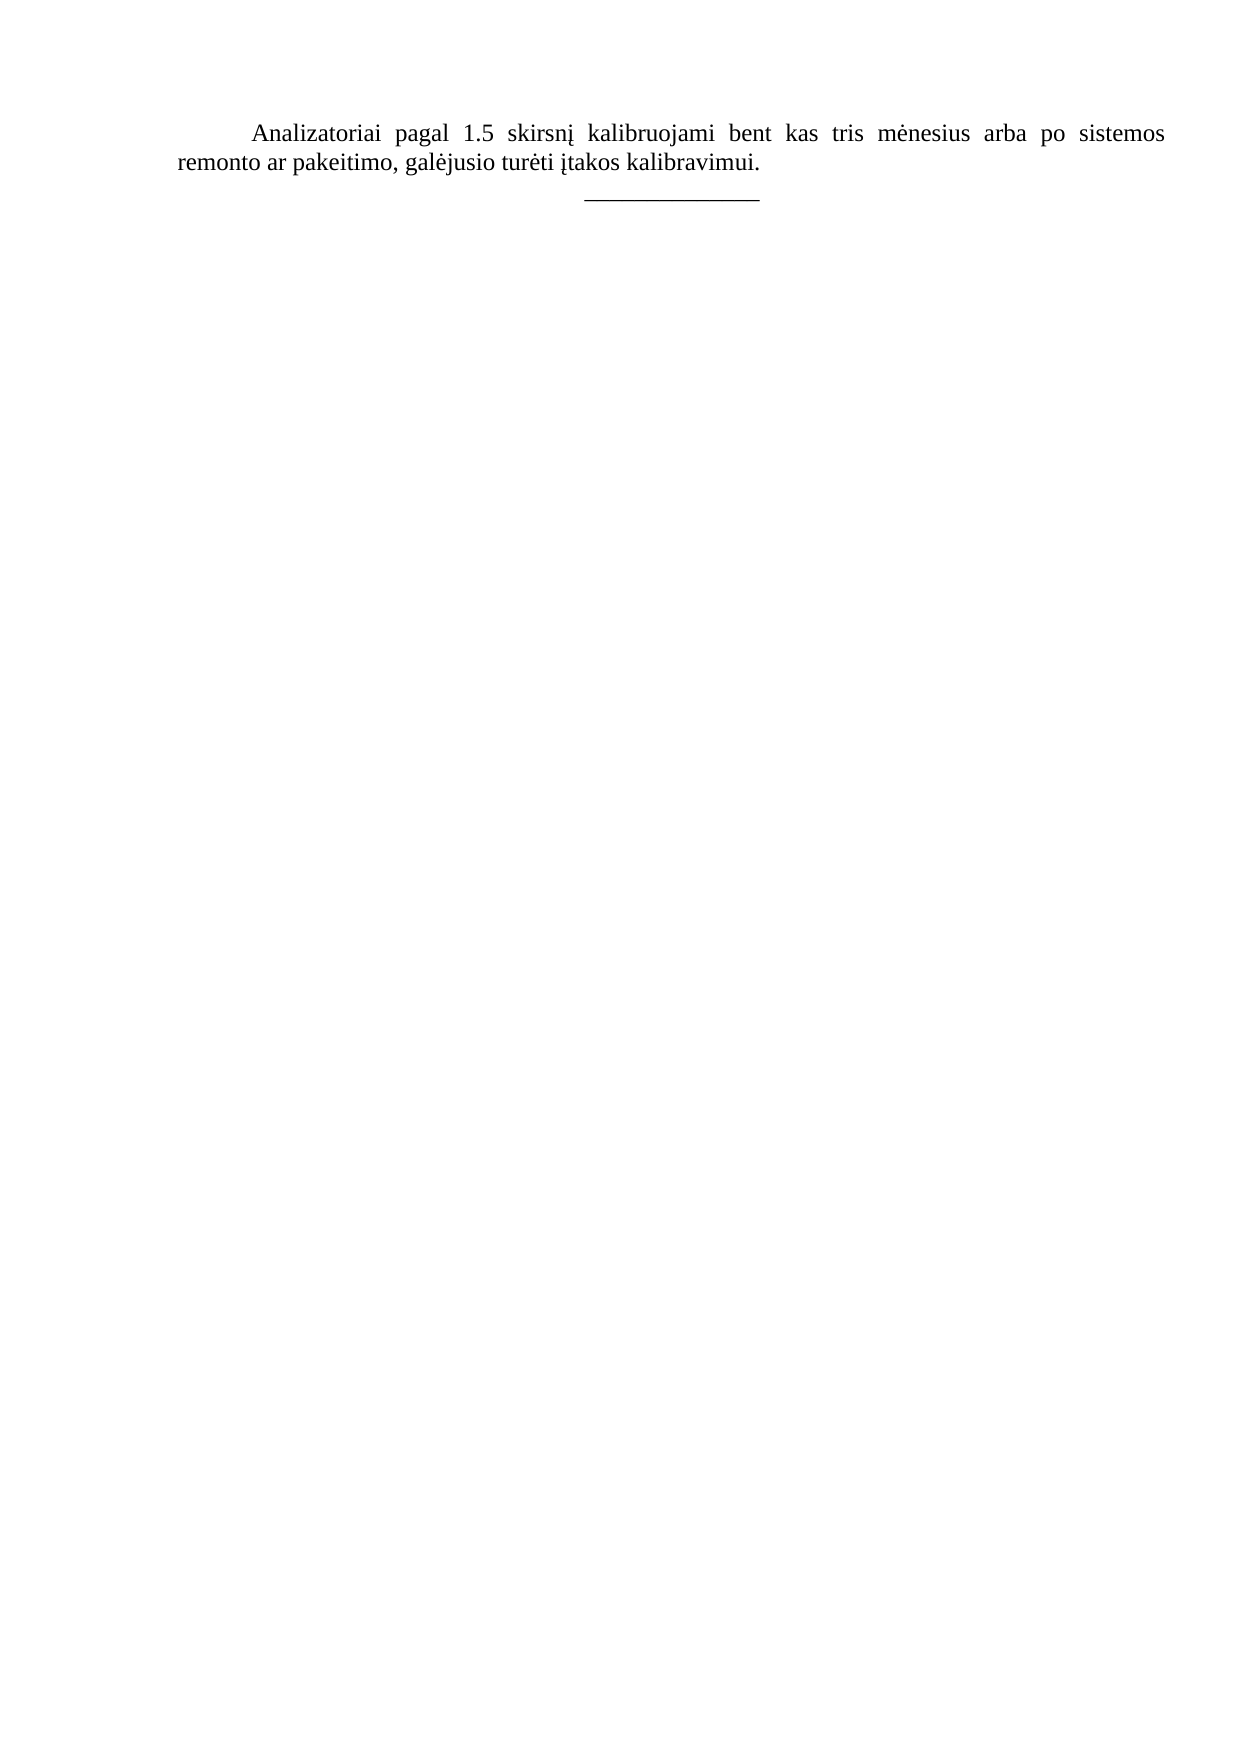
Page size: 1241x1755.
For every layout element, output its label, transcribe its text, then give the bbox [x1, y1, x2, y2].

text Analizatoriai pagal 1.5 skirsnį kalibruojami bent kas tris mėnesius arba po sistemos remonto ar pakeitimo, galėjusio turėti įtakos kalibravimui. [177, 118, 1166, 176]
text ______________ [177, 176, 1166, 204]
